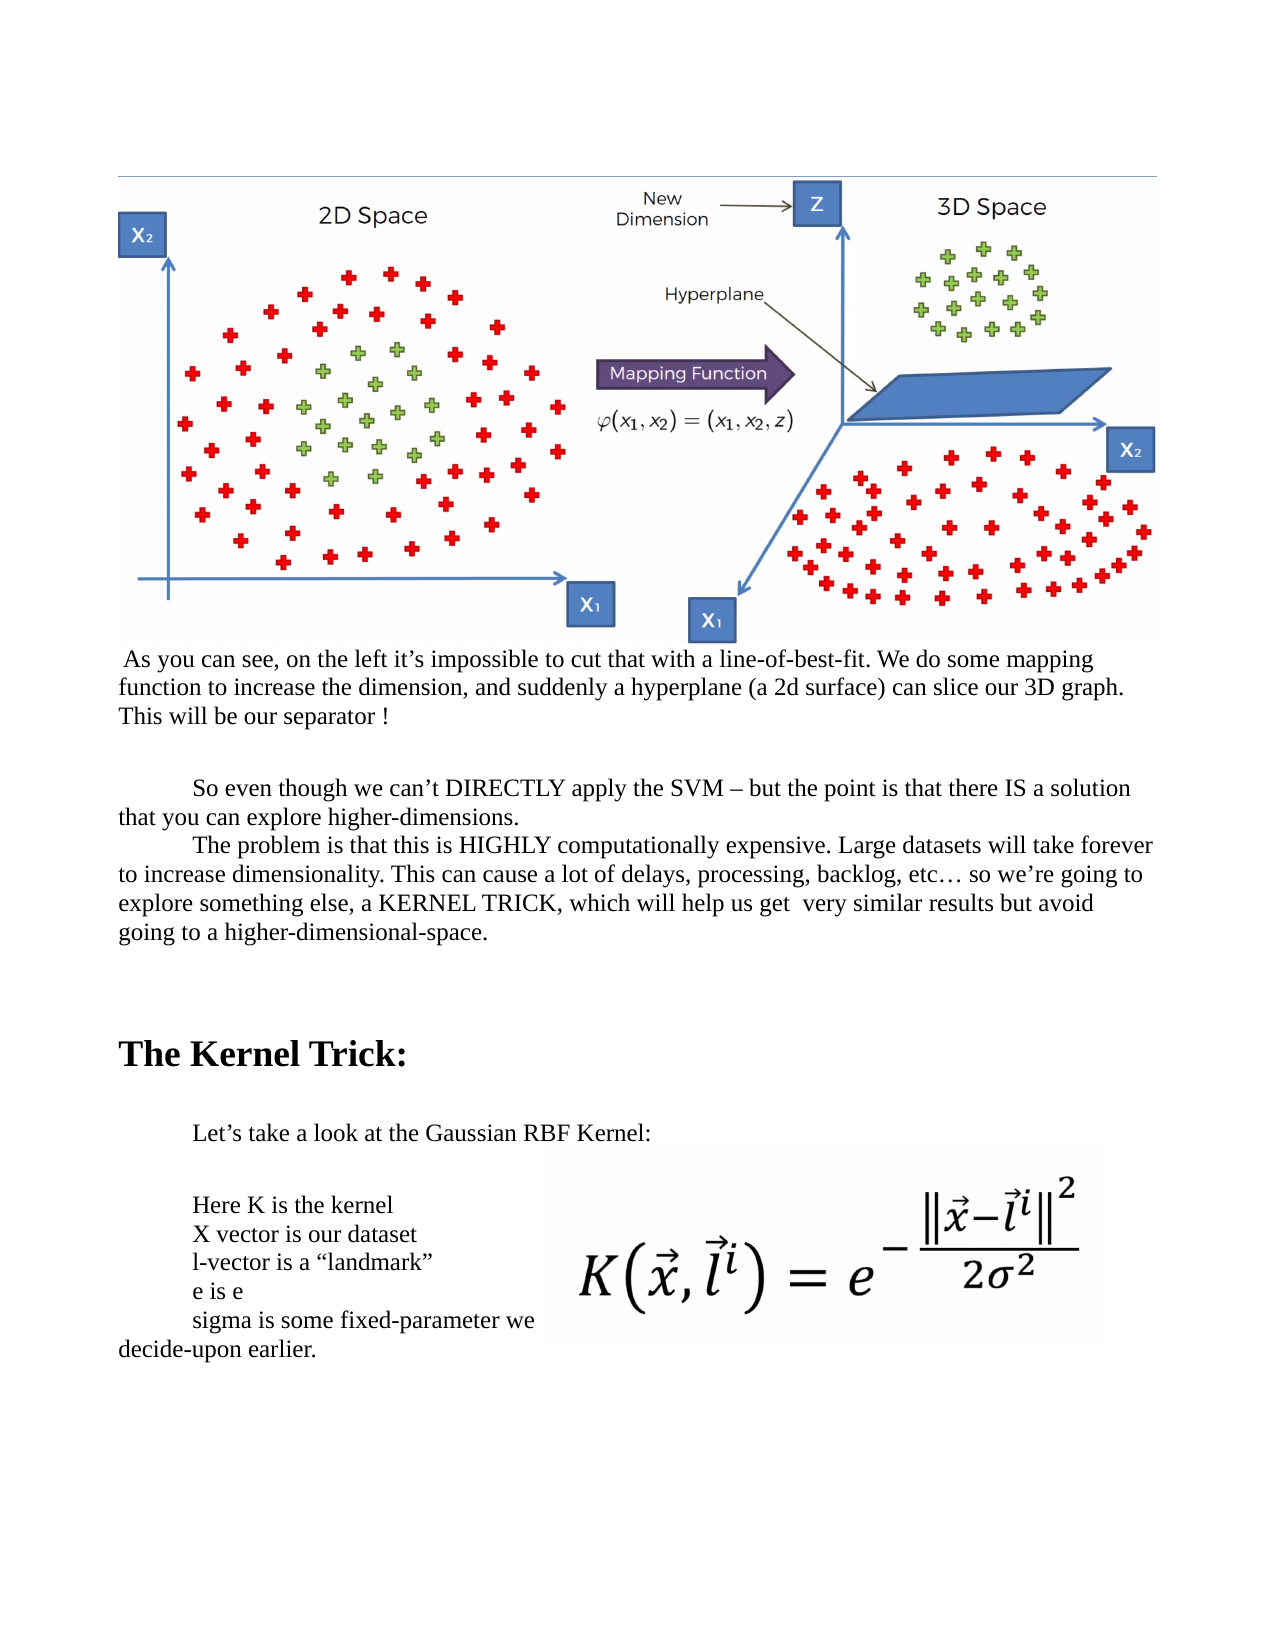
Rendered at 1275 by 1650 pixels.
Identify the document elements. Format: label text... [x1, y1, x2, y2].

text [1103, 1219, 1157, 1247]
text [1103, 1247, 1157, 1276]
text The problem is that this is HIGHLY computationally expensive. Large datasets will take forever to increase dimensionality. This can cause a lot of delays, processing, backlog, etc… so we’re going to explore something else, a KERNEL TRICK, which will help us get very similar results but avoid going to a higher-dimensional-space. [118, 831, 1157, 946]
text The Kernel Trick: [118, 1032, 1157, 1075]
text sigma is some fixed-parameter we decide-upon earlier. [118, 1305, 1157, 1362]
text [1103, 1276, 1157, 1305]
text Here K is the kernel [118, 1190, 541, 1219]
text As you can see, on the left it’s impossible to cut that with a line-of-best-fit. We do some mapping function to increase the dimension, and suddenly a hyperplane (a 2d surface) can slice our 3D graph. This will be our separator ! [118, 644, 1157, 730]
text So even though we can’t DIRECTLY apply the SVM – but the point is that there IS a solution that you can explore higher-dimensions. [118, 773, 1157, 831]
picture [541, 1146, 1103, 1342]
text X vector is our dataset [118, 1219, 541, 1247]
text l-vector is a “landmark” [118, 1247, 541, 1276]
text [1103, 1190, 1157, 1219]
text e is e [118, 1276, 541, 1305]
text Let’s take a look at the Gaussian RBF Kernel: [118, 1118, 1157, 1147]
picture [118, 176, 1157, 644]
